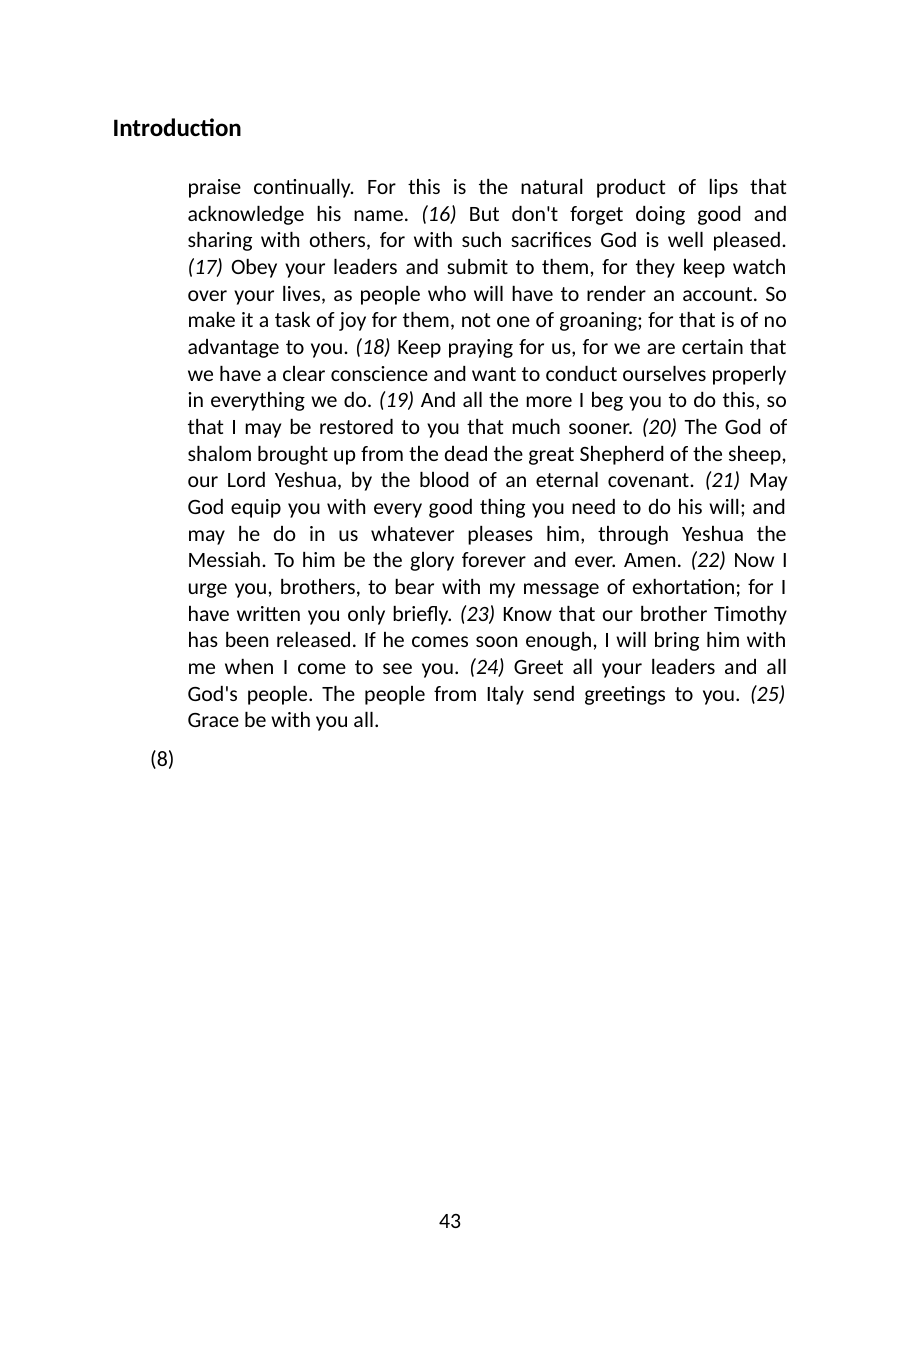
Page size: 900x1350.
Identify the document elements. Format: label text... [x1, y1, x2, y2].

list praise continually. For this is the natural product of lips that acknowledge his name. (16) But don't forget doing good and sharing with others, for with such sacrifices God is well pleased. (17) Obey your leaders and submit to them, for they keep watch over your lives, as people who will have to render an account. So make it a task of joy for them, not one of groaning; for that is of no advantage to you. (18) Keep praying for us, for we are certain that we have a clear conscience and want to conduct ourselves properly in everything we do. (19) And all the more I beg you to do this, so that I may be restored to you that much sooner. (20) The God of shalom brought up from the dead the great Shepherd of the sheep, our Lord Yeshua, by the blood of an eternal covenant. (21) May God equip you with every good thing you need to do his will; and may he do in us whatever pleases him, through Yeshua the Messiah. To him be the glory forever and ever. Amen. (22) Now I urge you, brothers, to bear with my message of exhortation; for I have written you only briefly. (23) Know that our brother Timothy has been released. If he comes soon enough, I will bring him with me when I come to see you. (24) Greet all your leaders and all God's people. The people from Italy send greetings to you. (25) Grace be with you all. [150, 173, 787, 733]
